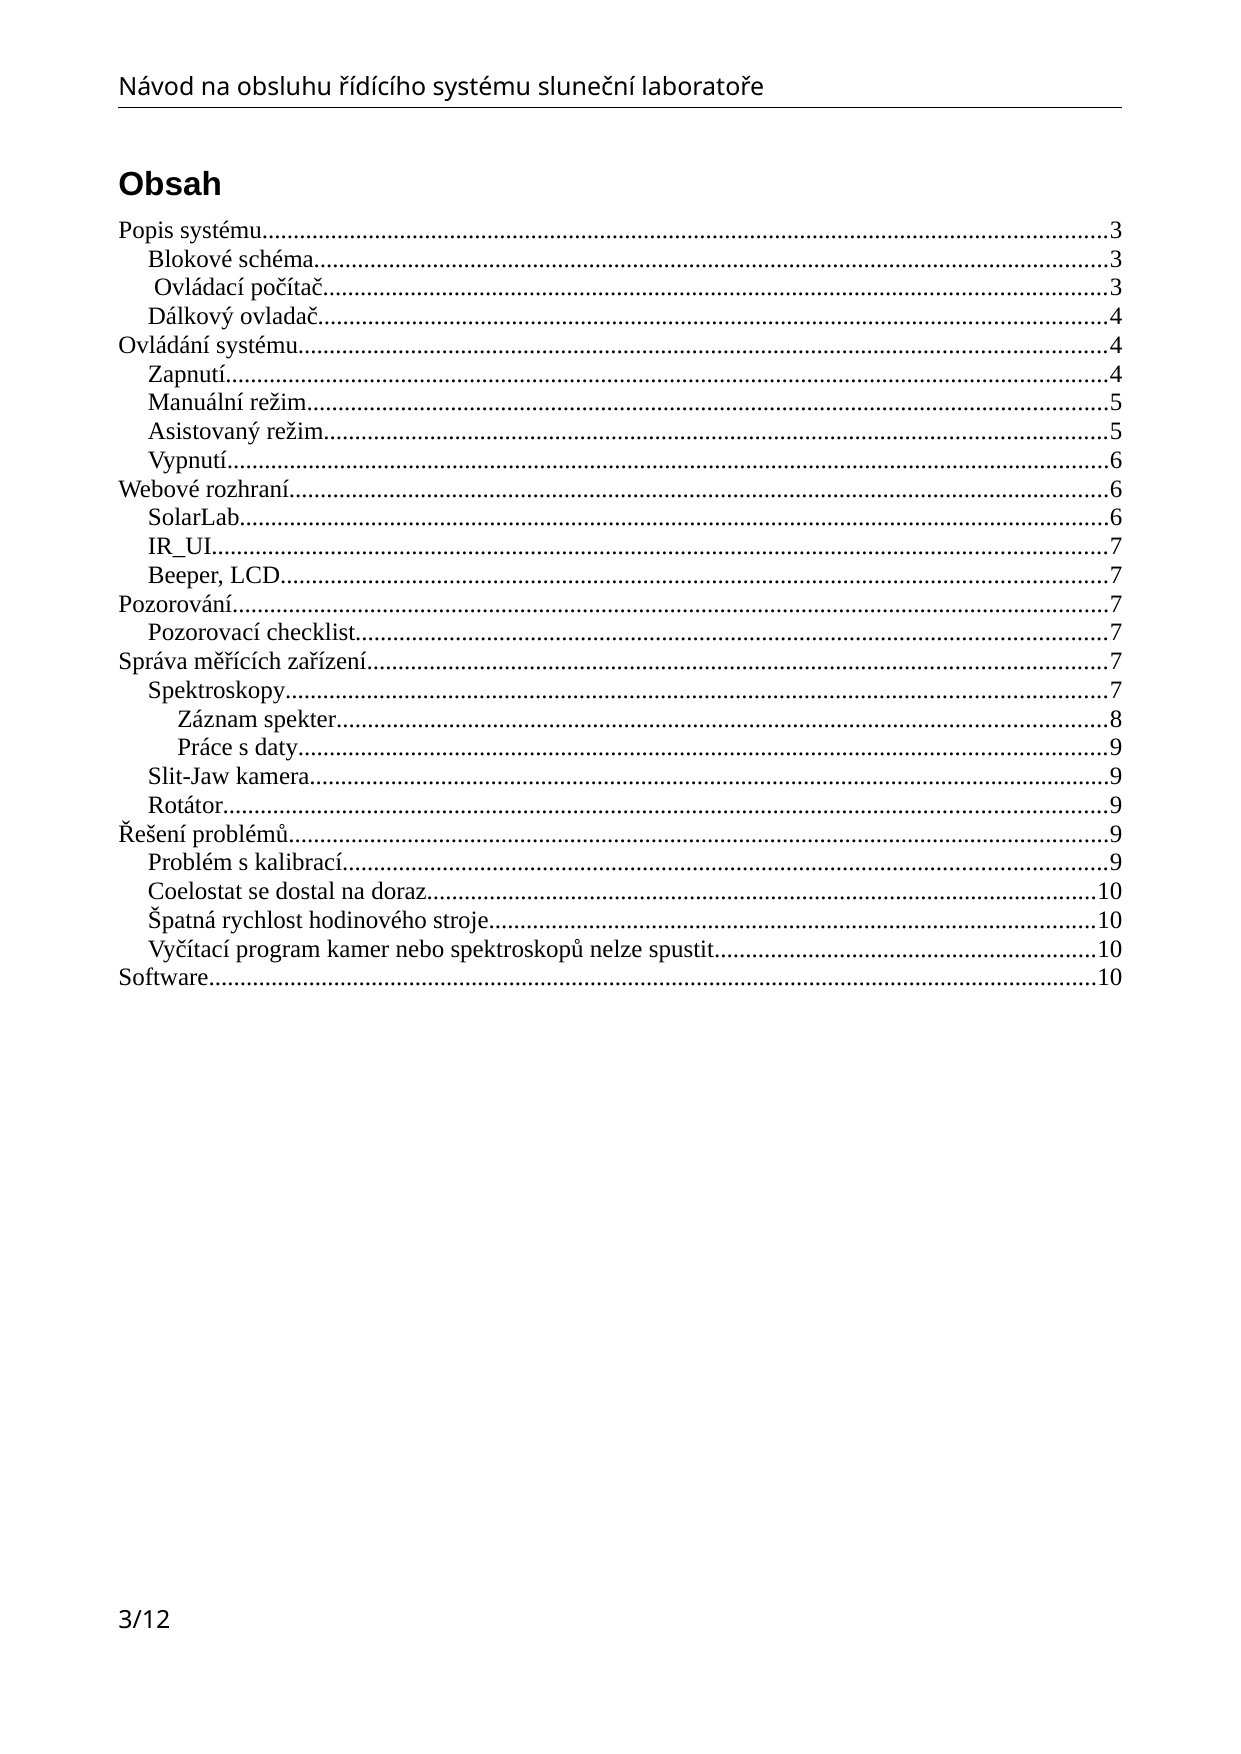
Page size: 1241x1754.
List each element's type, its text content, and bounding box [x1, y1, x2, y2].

text Rotátor 9 [148, 790, 1122, 819]
text Beeper, LCD 7 [148, 560, 1122, 589]
text Zapnutí 4 [148, 359, 1122, 387]
text Pozorování 7 [118, 589, 1122, 617]
text Ovládací počítač 3 [148, 272, 1122, 301]
text Webové rozhraní 6 [118, 474, 1122, 502]
text Práce s daty 9 [177, 732, 1122, 761]
text Blokové schéma 3 [148, 244, 1122, 272]
subtitle Obsah [118, 164, 1122, 202]
text Špatná rychlost hodinového stroje 10 [148, 905, 1122, 934]
text Řešení problémů 9 [118, 819, 1122, 847]
text Pozorovací checklist 7 [148, 617, 1122, 646]
text Spektroskopy 7 [148, 675, 1122, 704]
text Vyčítací program kamer nebo spektroskopů nelze spustit 10 [148, 934, 1122, 962]
text Manuální režim 5 [148, 387, 1122, 416]
text Problém s kalibrací 9 [148, 847, 1122, 876]
text Správa měřících zařízení 7 [118, 646, 1122, 675]
text Ovládání systému 4 [118, 330, 1122, 359]
text Dálkový ovladač 4 [148, 301, 1122, 330]
text Popis systému 3 [118, 215, 1122, 244]
text Slit-Jaw kamera 9 [148, 761, 1122, 790]
text Záznam spekter 8 [177, 704, 1122, 732]
text Asistovaný režim 5 [148, 416, 1122, 445]
text Coelostat se dostal na doraz 10 [148, 876, 1122, 905]
text Software 10 [118, 962, 1122, 991]
text SolarLab 6 [148, 502, 1122, 531]
text Vypnutí 6 [148, 445, 1122, 474]
text IR_UI 7 [148, 531, 1122, 560]
